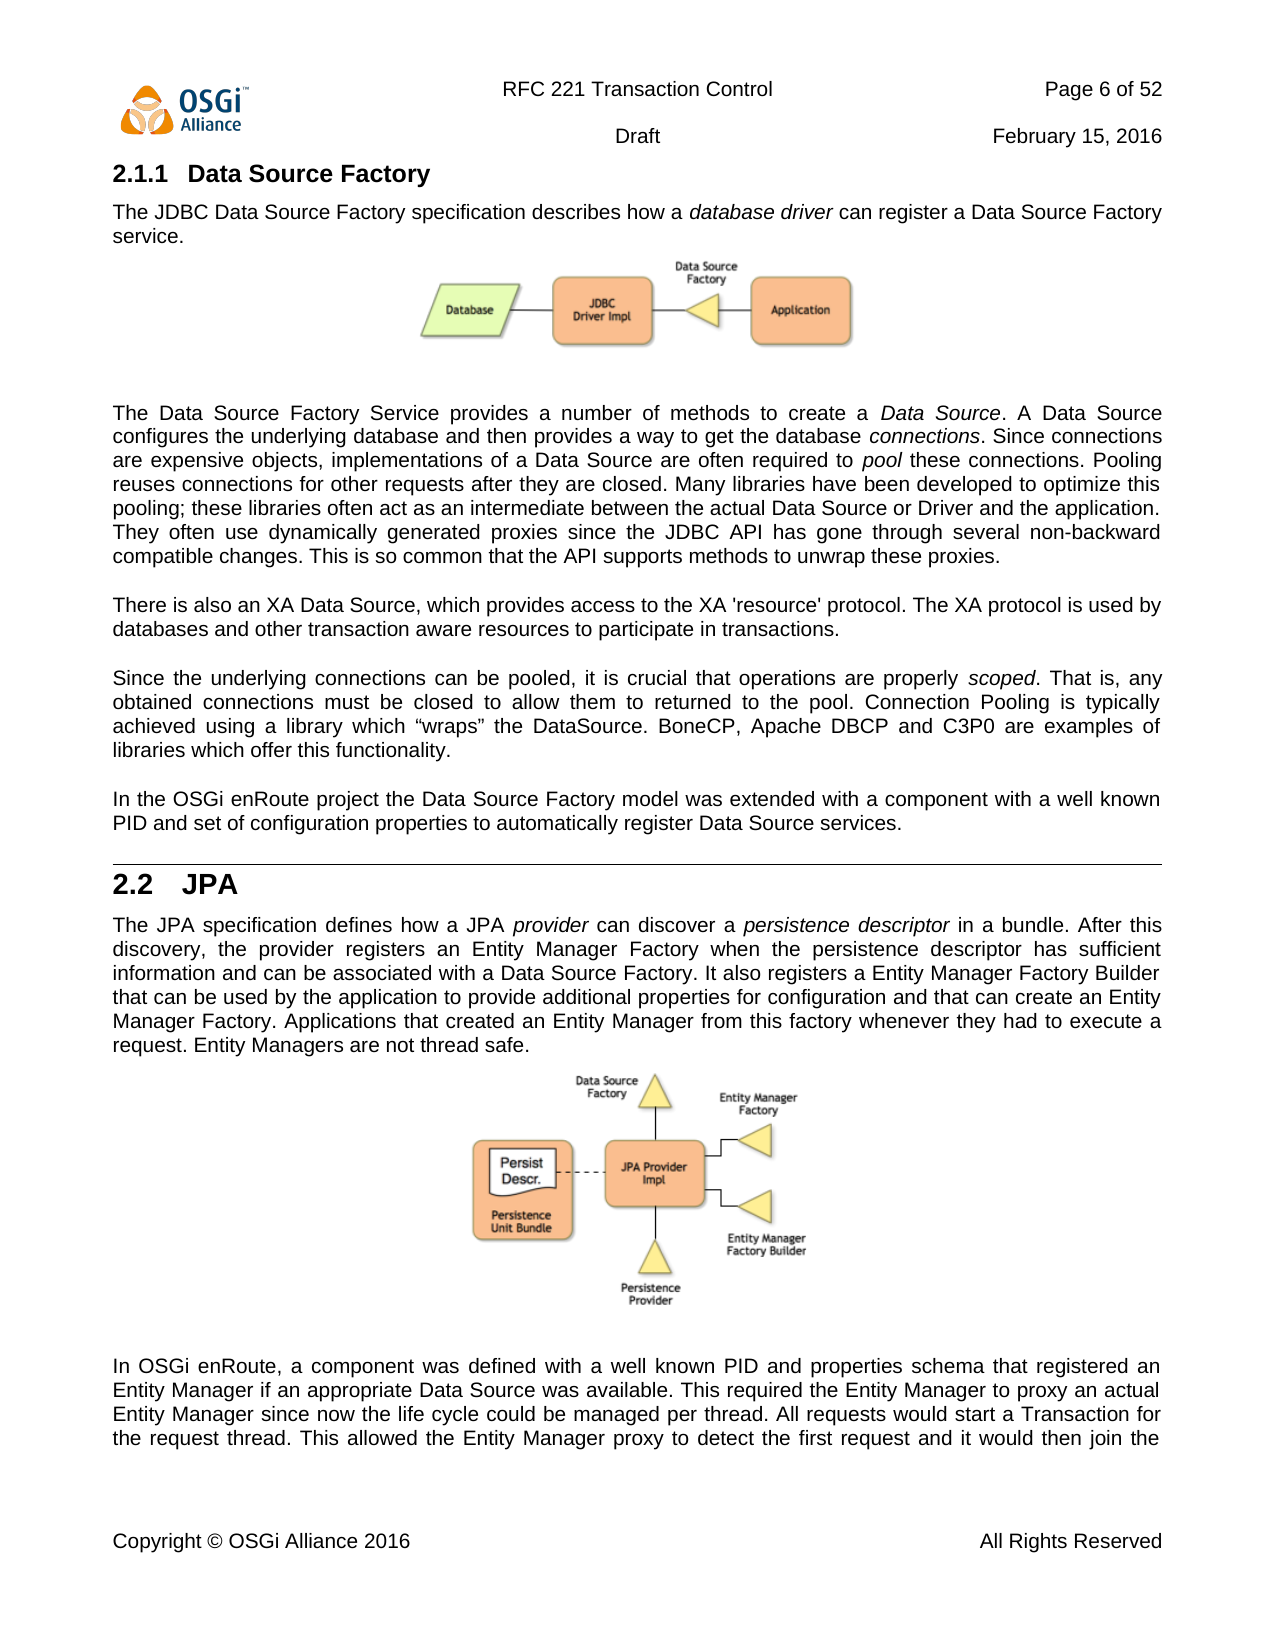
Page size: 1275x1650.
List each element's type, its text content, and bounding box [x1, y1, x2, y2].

subtitle Data Source Factory [112, 159, 1162, 188]
picture [113, 78, 257, 142]
subtitle JPA [112, 865, 1162, 901]
text There is also an XA Data Source, which provides access to the XA 'resource' protocol. The XA protocol is used by databases and other transaction aware resources to participate in transactions. [112, 593, 1162, 641]
text In the OSGi enRoute project the Data Source Factory model was extended with a component with a well known PID and set of configuration properties to automatically register Data Source services. [112, 787, 1162, 835]
text The Data Source Factory Service provides a number of methods to create a Data Source. A Data Source configures the underlying database and then provides a way to get the database connections. Since connections are expensive objects, implementations of a Data Source are often required to pool these connections. Pooling reuses connections for other requests after they are closed. Many libraries have been developed to optimize this pooling; these libraries often act as an intermediate between the actual Data Source or Driver and the application. They often use dynamically generated proxies since the JDBC API has gone through several non-backward compatible changes. This is so common that the API supports methods to unwrap these proxies. [112, 400, 1162, 568]
text The JDBC Data Source Factory specification describes how a database driver can register a Data Source Factory service. [112, 200, 1162, 248]
text In OSGi enRoute, a component was defined with a well known PID and properties schema that registered an Entity Manager if an appropriate Data Source was available. This required the Entity Manager to proxy an actual Entity Manager since now the life cycle could be managed per thread. All requests would start a Transaction for the request thread. This allowed the Entity Manager proxy to detect the first request and it would then join the [112, 1354, 1162, 1450]
picture [468, 1069, 807, 1306]
text Since the underlying connections can be pooled, it is crucial that operations are properly scoped. That is, any obtained connections must be closed to allow them to returned to the pool. Connection Pooling is typically achieved using a library which “wraps” the DataSource. BoneCP, Apache DBCP and C3P0 are examples of libraries which offer this functionality. [112, 666, 1162, 762]
picture [417, 260, 858, 352]
text The JPA specification defines how a JPA provider can discover a persistence descriptor in a bundle. After this discovery, the provider registers an Entity Manager Factory when the persistence descriptor has sufficient information and can be associated with a Data Source Factory. It also registers a Entity Manager Factory Builder that can be used by the application to provide additional properties for configuration and that can create an Entity Manager Factory. Applications that created an Entity Manager from this factory whenever they had to execute a request. Entity Managers are not thread safe. [112, 913, 1162, 1057]
